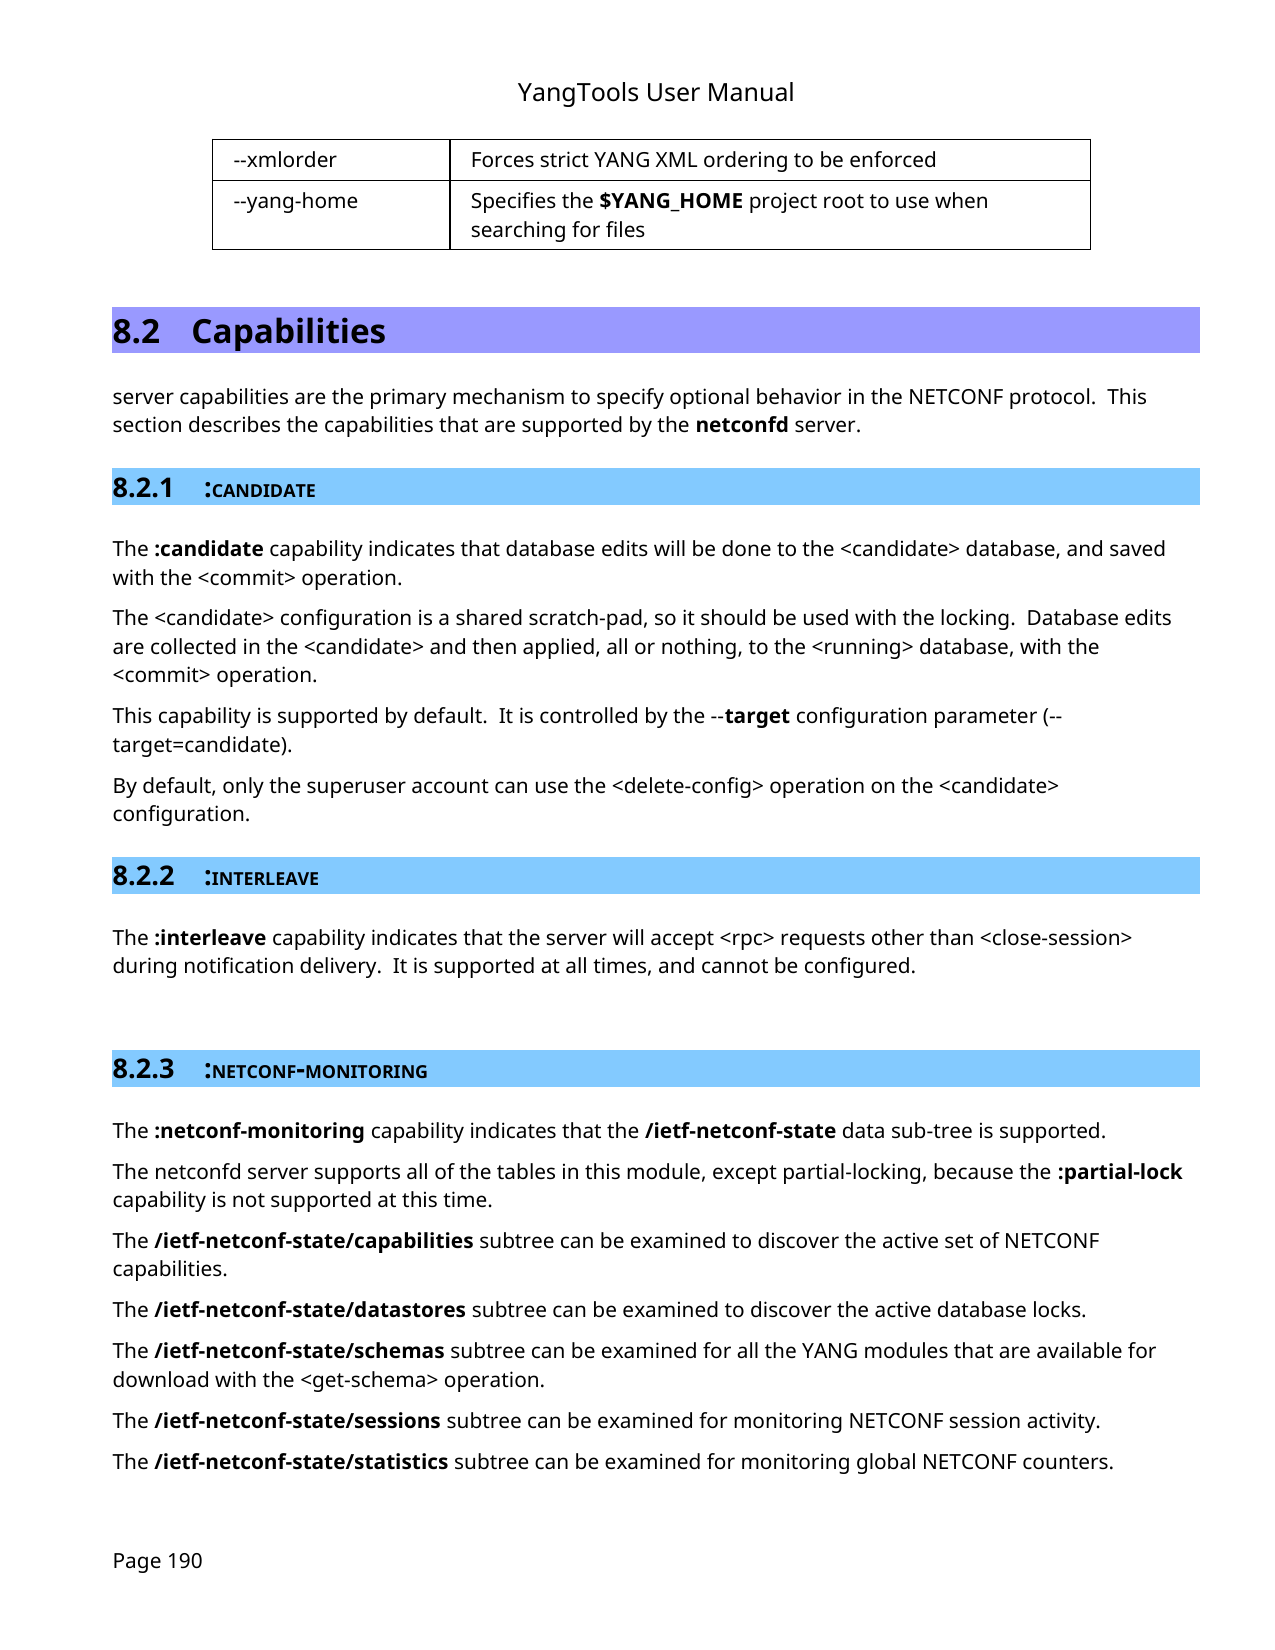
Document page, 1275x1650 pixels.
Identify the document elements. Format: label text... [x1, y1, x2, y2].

table_cell --xmlorder [213, 140, 449, 179]
subtitle Capabilities [112, 307, 1200, 353]
text The :candidate capability indicates that database edits will be done to the <candidate> database, and saved with the <commit> operation. [112, 534, 1200, 591]
text The :netconf-monitoring capability indicates that the /ietf-netconf-state data sub-tree is supported. [112, 1116, 1200, 1144]
text The netconfd server supports all of the tables in this module, except partial-locking, because the :partial-lock capability is not supported at this time. [112, 1157, 1200, 1214]
subtitle :interleave [112, 857, 1200, 894]
subtitle :candidate [112, 468, 1200, 505]
text The :interleave capability indicates that the server will accept <rpc> requests other than <close-session> during notification delivery. It is supported at all times, and cannot be configured. [112, 923, 1200, 980]
text The <candidate> configuration is a shared scratch-pad, so it should be used with the locking. Database edits are collected in the <candidate> and then applied, all or nothing, to the <running> database, with the <commit> operation. [112, 603, 1200, 689]
text The /ietf-netconf-state/schemas subtree can be examined for all the YANG modules that are available for download with the <get-schema> operation. [112, 1336, 1200, 1393]
text By default, only the superuser account can use the <delete-config> operation on the <candidate> configuration. [112, 771, 1200, 828]
text The /ietf-netconf-state/capabilities subtree can be examined to discover the active set of NETCONF capabilities. [112, 1226, 1200, 1283]
text The /ietf-netconf-state/statistics subtree can be examined for monitoring global NETCONF counters. [112, 1447, 1200, 1475]
text This capability is supported by default. It is controlled by the --target configuration parameter (--target=candidate). [112, 701, 1200, 758]
table_cell --yang-home [213, 181, 449, 249]
text The /ietf-netconf-state/sessions subtree can be examined for monitoring NETCONF session activity. [112, 1406, 1200, 1434]
text The /ietf-netconf-state/datastores subtree can be examined to discover the active database locks. [112, 1296, 1200, 1324]
table_cell Specifies the $YANG_HOME project root to use when searching for files [451, 181, 1090, 249]
subtitle :netconf-monitoring [112, 1050, 1200, 1087]
table_cell Forces strict YANG XML ordering to be enforced [451, 140, 1090, 179]
text server capabilities are the primary mechanism to specify optional behavior in the NETCONF protocol. This section describes the capabilities that are supported by the netconfd server. [112, 382, 1200, 439]
